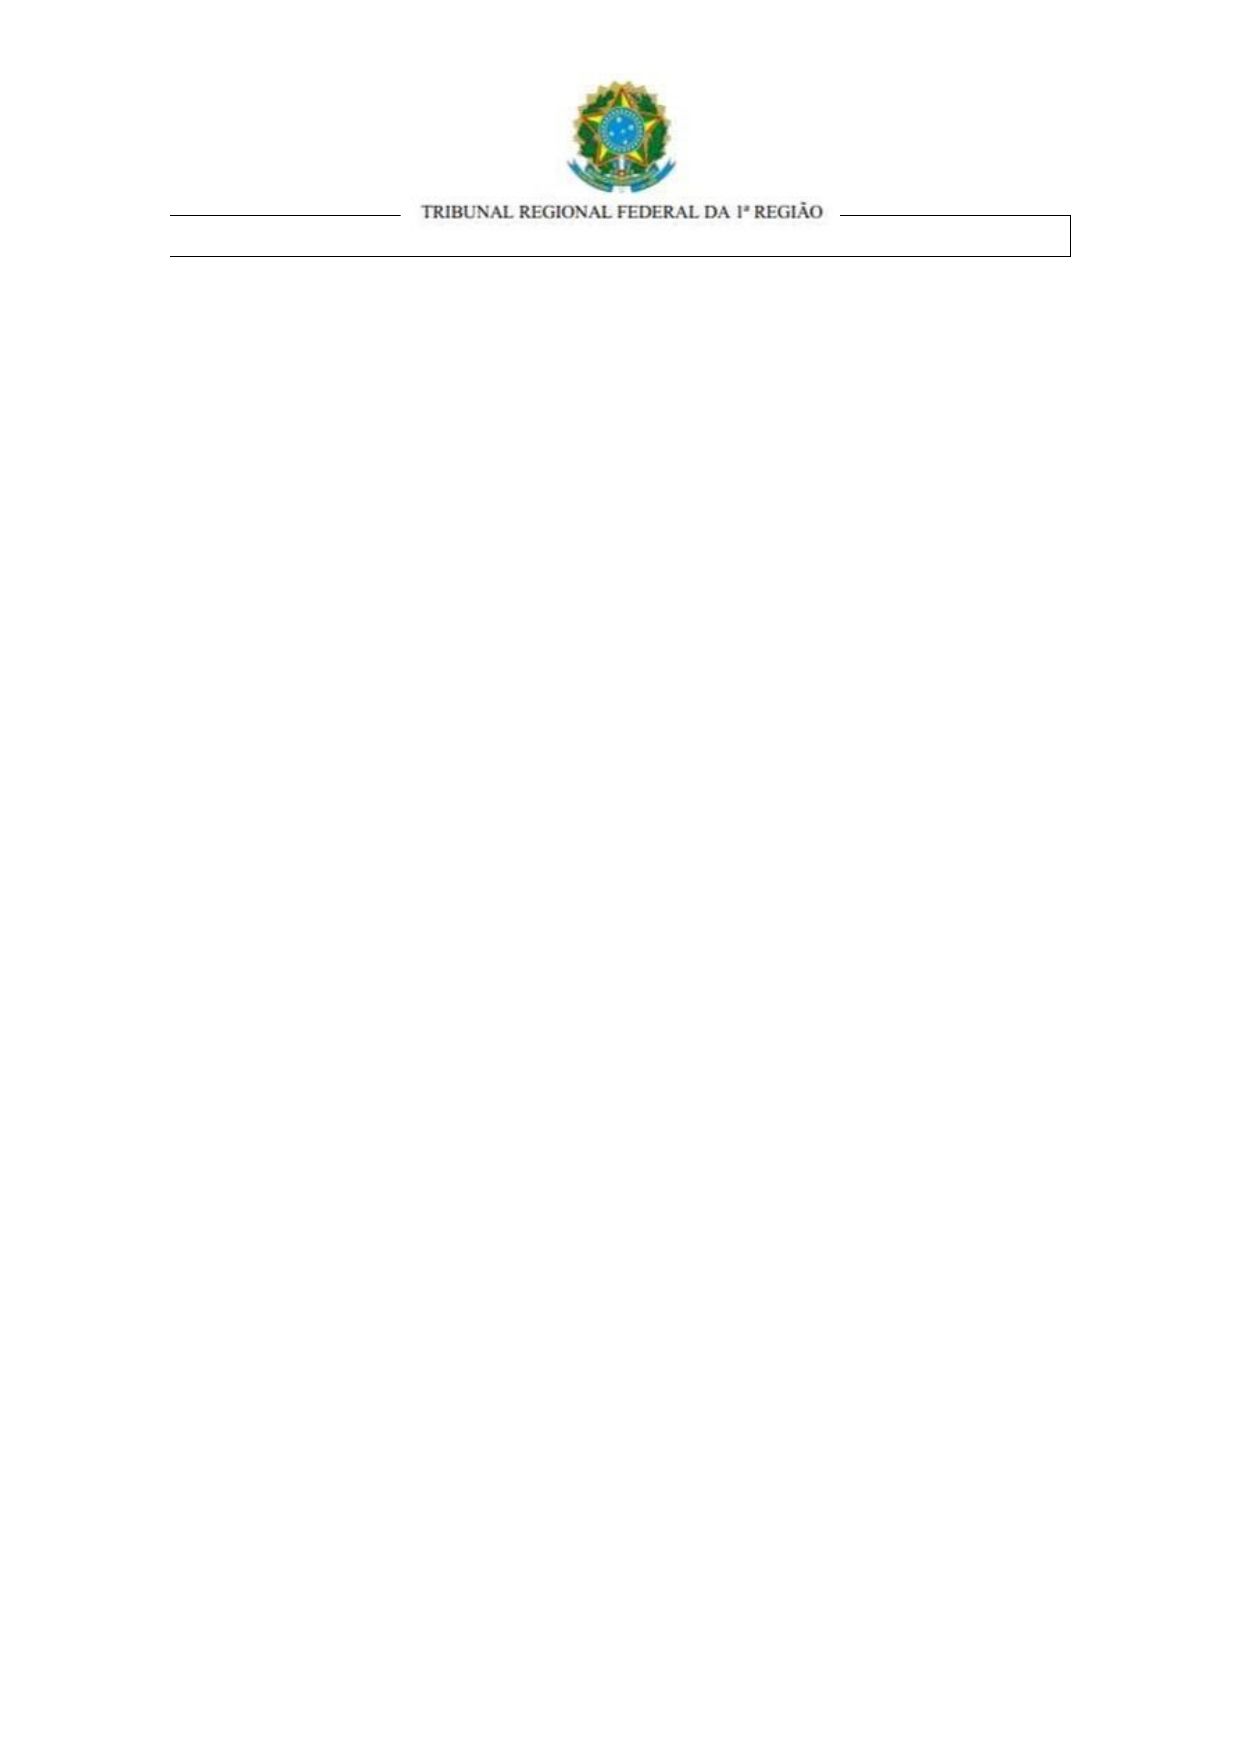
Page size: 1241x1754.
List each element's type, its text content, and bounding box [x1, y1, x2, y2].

table_header CARGO [170, 216, 546, 256]
table_header INSCRIÇÃO [546, 233, 683, 256]
table_header NOME [683, 216, 1070, 256]
